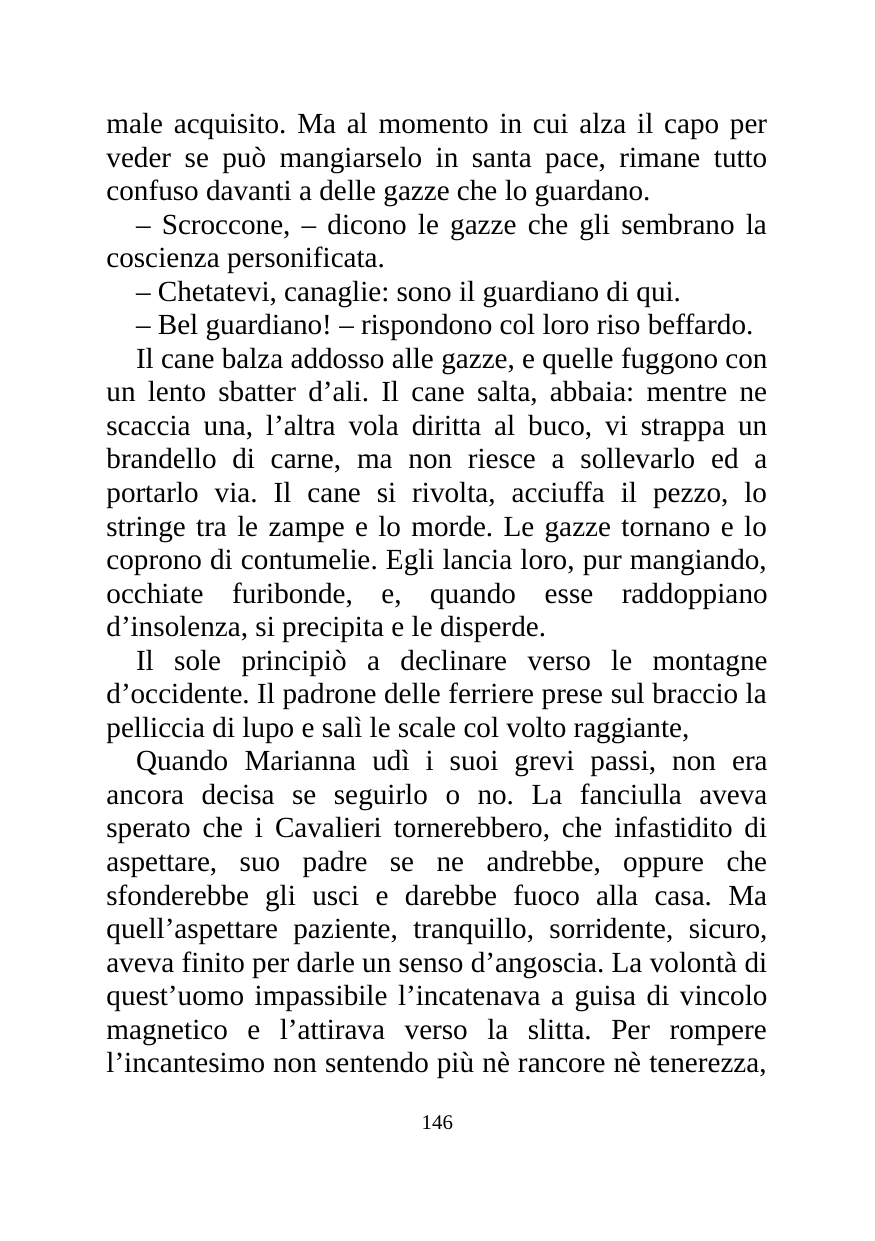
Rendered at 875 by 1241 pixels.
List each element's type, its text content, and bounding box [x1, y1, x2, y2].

text Il sole principiò a declinare verso le montagne d’occidente. Il padrone delle ferriere prese sul braccio la pelliccia di lupo e salì le scale col volto raggiante, [106, 643, 768, 743]
text male acquisito. Ma al momento in cui alza il capo per veder se può mangiarselo in santa pace, rimane tutto confuso davanti a delle gazze che lo guardano. [106, 106, 768, 207]
text – Chetatevi, canaglie: sono il guardiano di qui. [106, 274, 768, 307]
text – Scroccone, – dicono le gazze che gli sembrano la coscienza personificata. [106, 207, 768, 274]
text – Bel guardiano! – rispondono col loro riso beffardo. [106, 307, 768, 341]
text Il cane balza addosso alle gazze, e quelle fuggono con un lento sbatter d’ali. Il cane salta, abbaia: mentre ne scaccia una, l’altra vola diritta al buco, vi strappa un brandello di carne, ma non riesce a sollevarlo ed a portarlo via. Il cane si rivolta, acciuffa il pezzo, lo stringe tra le zampe e lo morde. Le gazze tornano e lo coprono di contumelie. Egli lancia loro, pur mangiando, occhiate furibonde, e, quando esse raddoppiano d’insolenza, si precipita e le disperde. [106, 341, 768, 643]
text Quando Marianna udì i suoi grevi passi, non era ancora decisa se seguirlo o no. La fanciulla aveva sperato che i Cavalieri tornerebbero, che infastidito di aspettare, suo padre se ne andrebbe, oppure che sfonderebbe gli usci e darebbe fuoco alla casa. Ma quell’aspettare paziente, tranquillo, sorridente, sicuro, aveva finito per darle un senso d’angoscia. La volontà di quest’uomo impassibile l’incatenava a guisa di vincolo magnetico e l’attirava verso la slitta. Per rompere l’incantesimo non sentendo più nè rancore nè tenerezza, [106, 743, 768, 1079]
